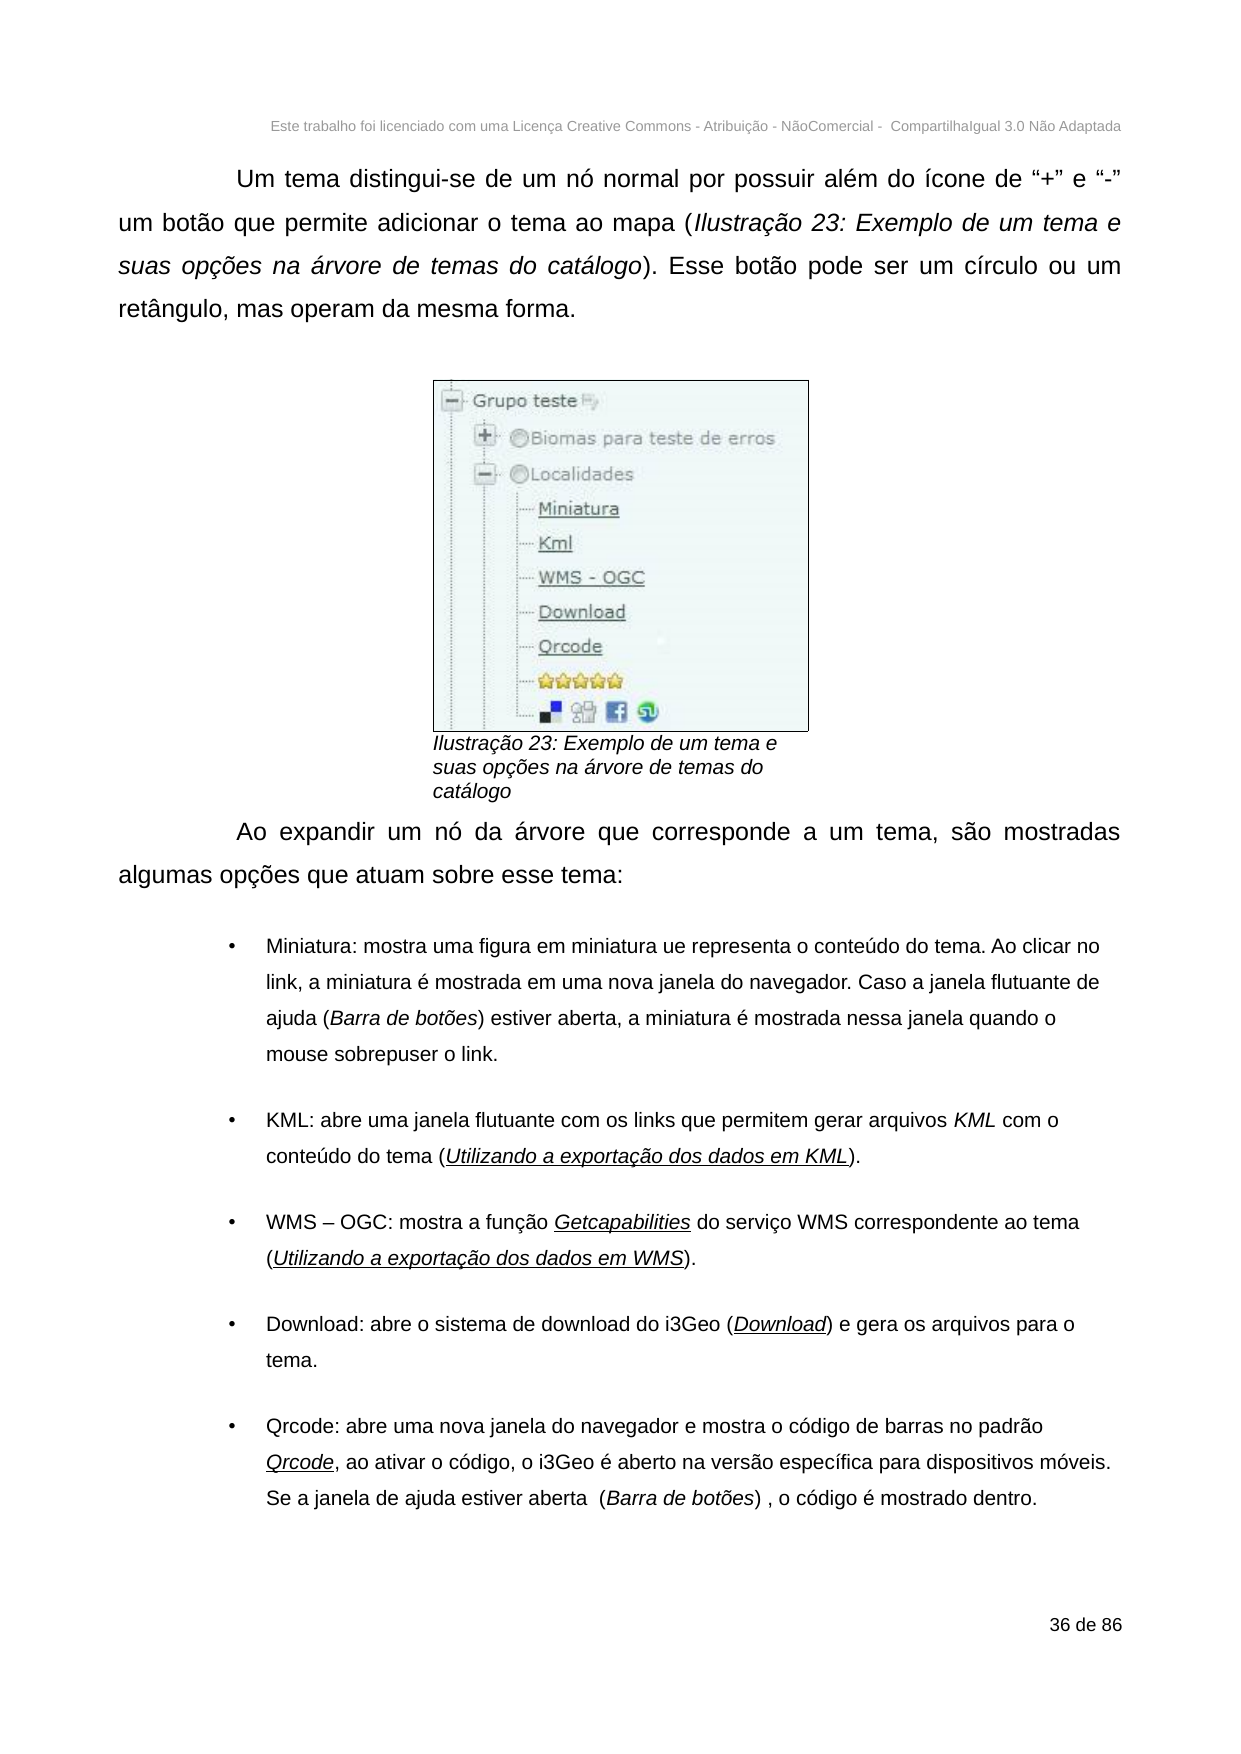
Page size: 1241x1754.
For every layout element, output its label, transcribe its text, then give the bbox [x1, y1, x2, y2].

list KML: abre uma janela flutuante com os links que permitem gerar arquivos KML com o conteúdo do tema (Utilizando a exportação dos dados em KML). [228, 1108, 1122, 1168]
list Qrcode: abre uma nova janela do navegador e mostra o código de barras no padrão Qrcode, ao ativar o código, o i3Geo é aberto na versão específica para dispositivos móveis. Se a janela de ajuda estiver aberta (Barra de botões) , o código é mostrado dentro. [228, 1414, 1122, 1510]
text Ao expandir um nó da árvore que corresponde a um tema, são mostradas algumas opções que atuam sobre esse tema: [118, 367, 1122, 889]
list WMS – OGC: mostra a função Getcapabilities do serviço WMS correspondente ao tema (Utilizando a exportação dos dados em WMS). [228, 1210, 1122, 1270]
list Download: abre o sistema de download do i3Geo (Download) e gera os arquivos para o tema. [228, 1312, 1122, 1372]
text Um tema distingui-se de um nó normal por possuir além do ícone de “+” e “-” um botão que permite adicionar o tema ao mapa (Ilustração 23: Exemplo de um tema e suas opções na árvore de temas do catálogo). Esse botão pode ser um círculo ou um retângulo, mas operam da mesma forma. [118, 164, 1122, 322]
picture [434, 381, 808, 731]
list Miniatura: mostra uma figura em miniatura ue representa o conteúdo do tema. Ao clicar no link, a miniatura é mostrada em uma nova janela do navegador. Caso a janela flutuante de ajuda (Barra de botões) estiver aberta, a miniatura é mostrada nessa janela quando o mouse sobrepuser o link. [228, 934, 1122, 1066]
text Ilustração 23: Exemplo de um tema e suas opções na árvore de temas do catálogo [433, 732, 808, 803]
